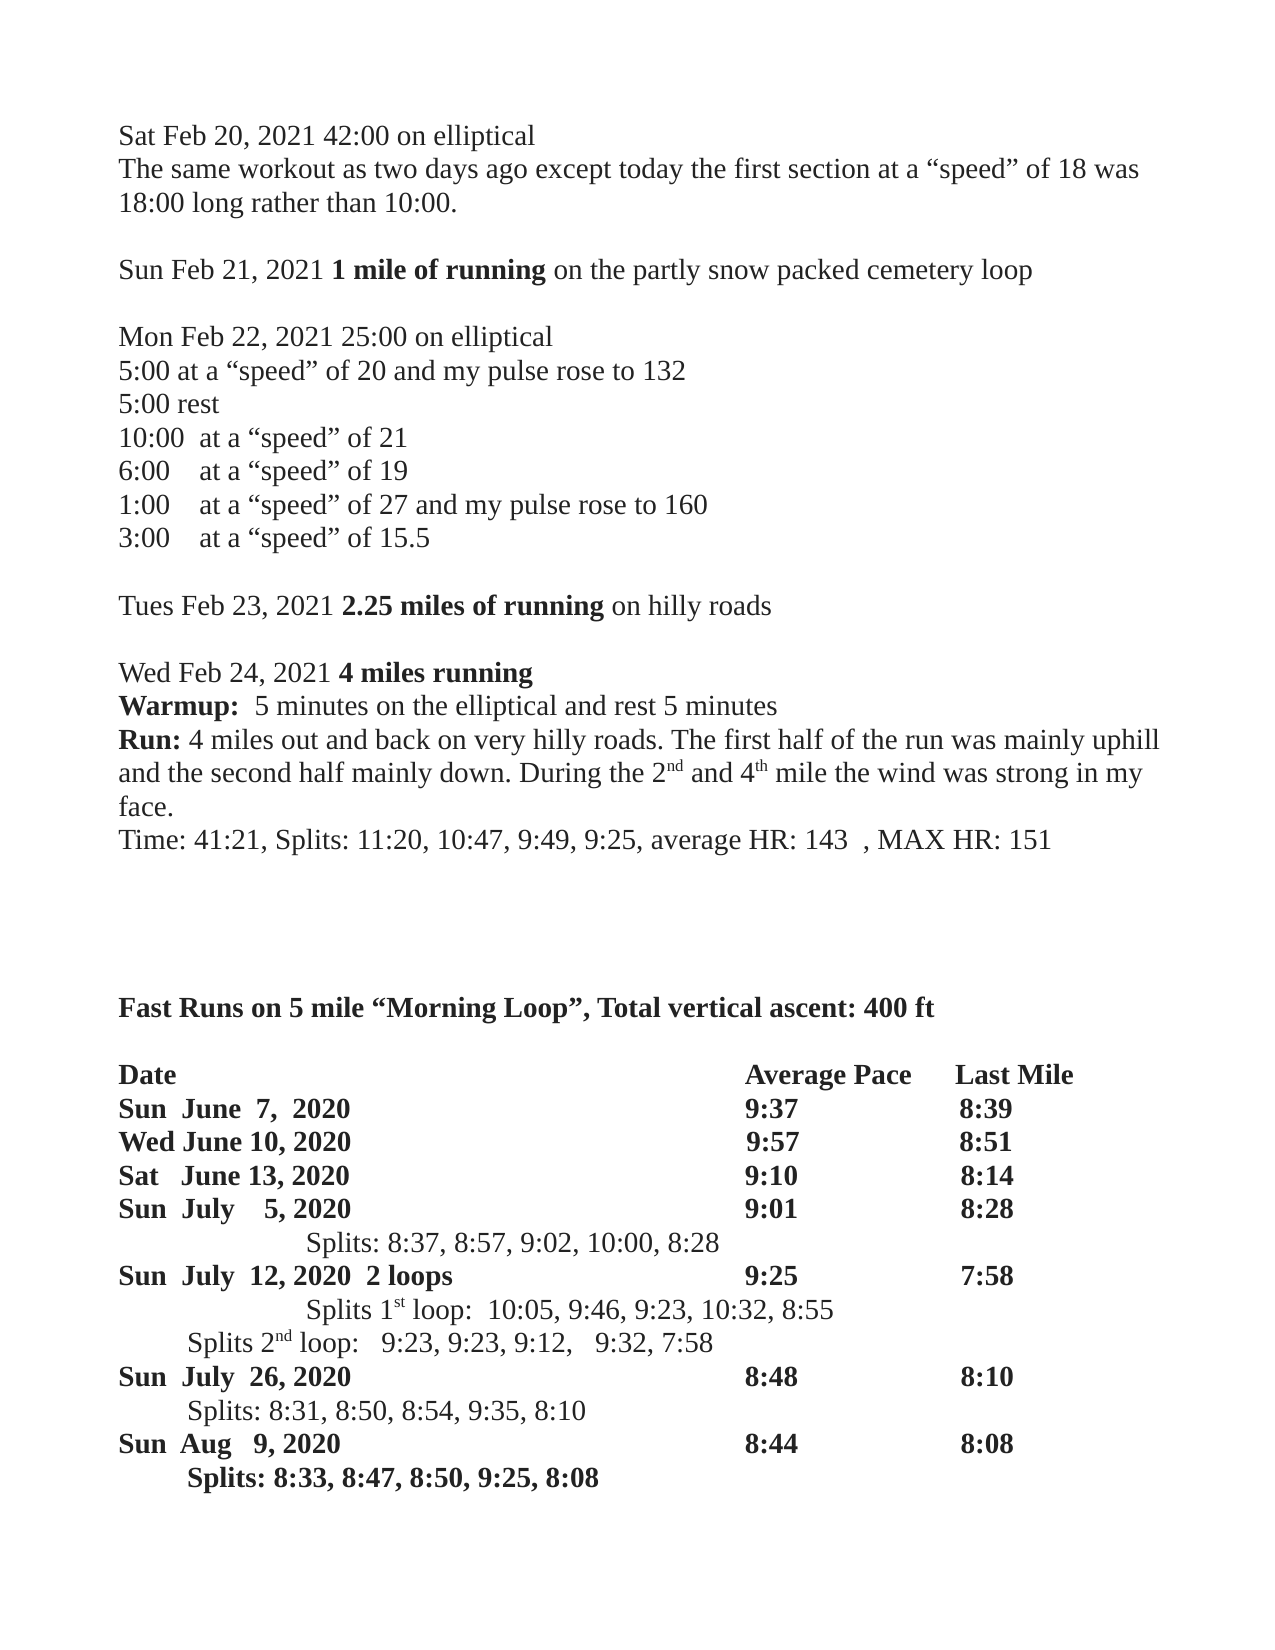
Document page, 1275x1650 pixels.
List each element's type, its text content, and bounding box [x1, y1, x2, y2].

text Run: 4 miles out and back on very hilly roads. The first half of the run was mainly uphill and the second half mainly down. During the 2nd and 4th mile the wind was strong in my face. [118, 722, 1161, 822]
text Sun June 7, 2020 9:37 8:39 [118, 1091, 1161, 1124]
text Mon Feb 22, 2021 25:00 on elliptical [118, 319, 1161, 353]
text Wed June 10, 2020 9:57 8:51 [118, 1124, 1161, 1158]
text 3:00 at a “speed” of 15.5 [118, 521, 1161, 554]
text Warmup: 5 minutes on the elliptical and rest 5 minutes [118, 688, 1161, 722]
text Time: 41:21, Splits: 11:20, 10:47, 9:49, 9:25, average HR: 143 , MAX HR: 151 [118, 822, 1161, 856]
text Date Average Pace Last Mile [118, 1057, 1161, 1091]
text The same workout as two days ago except today the first section at a “speed” of 18 was 18:00 long rather than 10:00. [118, 152, 1161, 219]
text Sun Aug 9, 2020 8:44 8:08 Splits: 8:33, 8:47, 8:50, 9:25, 8:08 [118, 1426, 1161, 1493]
text 5:00 at a “speed” of 20 and my pulse rose to 132 [118, 353, 1161, 386]
text Sat Feb 20, 2021 42:00 on elliptical [118, 118, 1161, 152]
text Tues Feb 23, 2021 2.25 miles of running on hilly roads [118, 588, 1161, 621]
text 10:00 at a “speed” of 21 [118, 420, 1161, 453]
text Sat June 13, 2020 9:10 8:14 Sun July 5, 2020 9:01 8:28 Splits: 8:37, 8:57, 9:02, 10:00, 8:28 Sun July 12, 2020 2 loops 9:25 7:58 Splits 1st loop: 10:05, 9:46, 9:23, 10:32, 8:55 [118, 1158, 1161, 1326]
text 1:00 at a “speed” of 27 and my pulse rose to 160 [118, 487, 1161, 521]
text 5:00 rest [118, 386, 1161, 420]
text Sun July 26, 2020 8:48 8:10 Splits: 8:31, 8:50, 8:54, 9:35, 8:10 [118, 1359, 1161, 1426]
text Splits 2nd loop: 9:23, 9:23, 9:12, 9:32, 7:58 [118, 1326, 1161, 1359]
text Fast Runs on 5 mile “Morning Loop”, Total vertical ascent: 400 ft [118, 990, 1161, 1024]
text Sun Feb 21, 2021 1 mile of running on the partly snow packed cemetery loop [118, 252, 1161, 286]
text Wed Feb 24, 2021 4 miles running [118, 655, 1161, 688]
text 6:00 at a “speed” of 19 [118, 453, 1161, 487]
